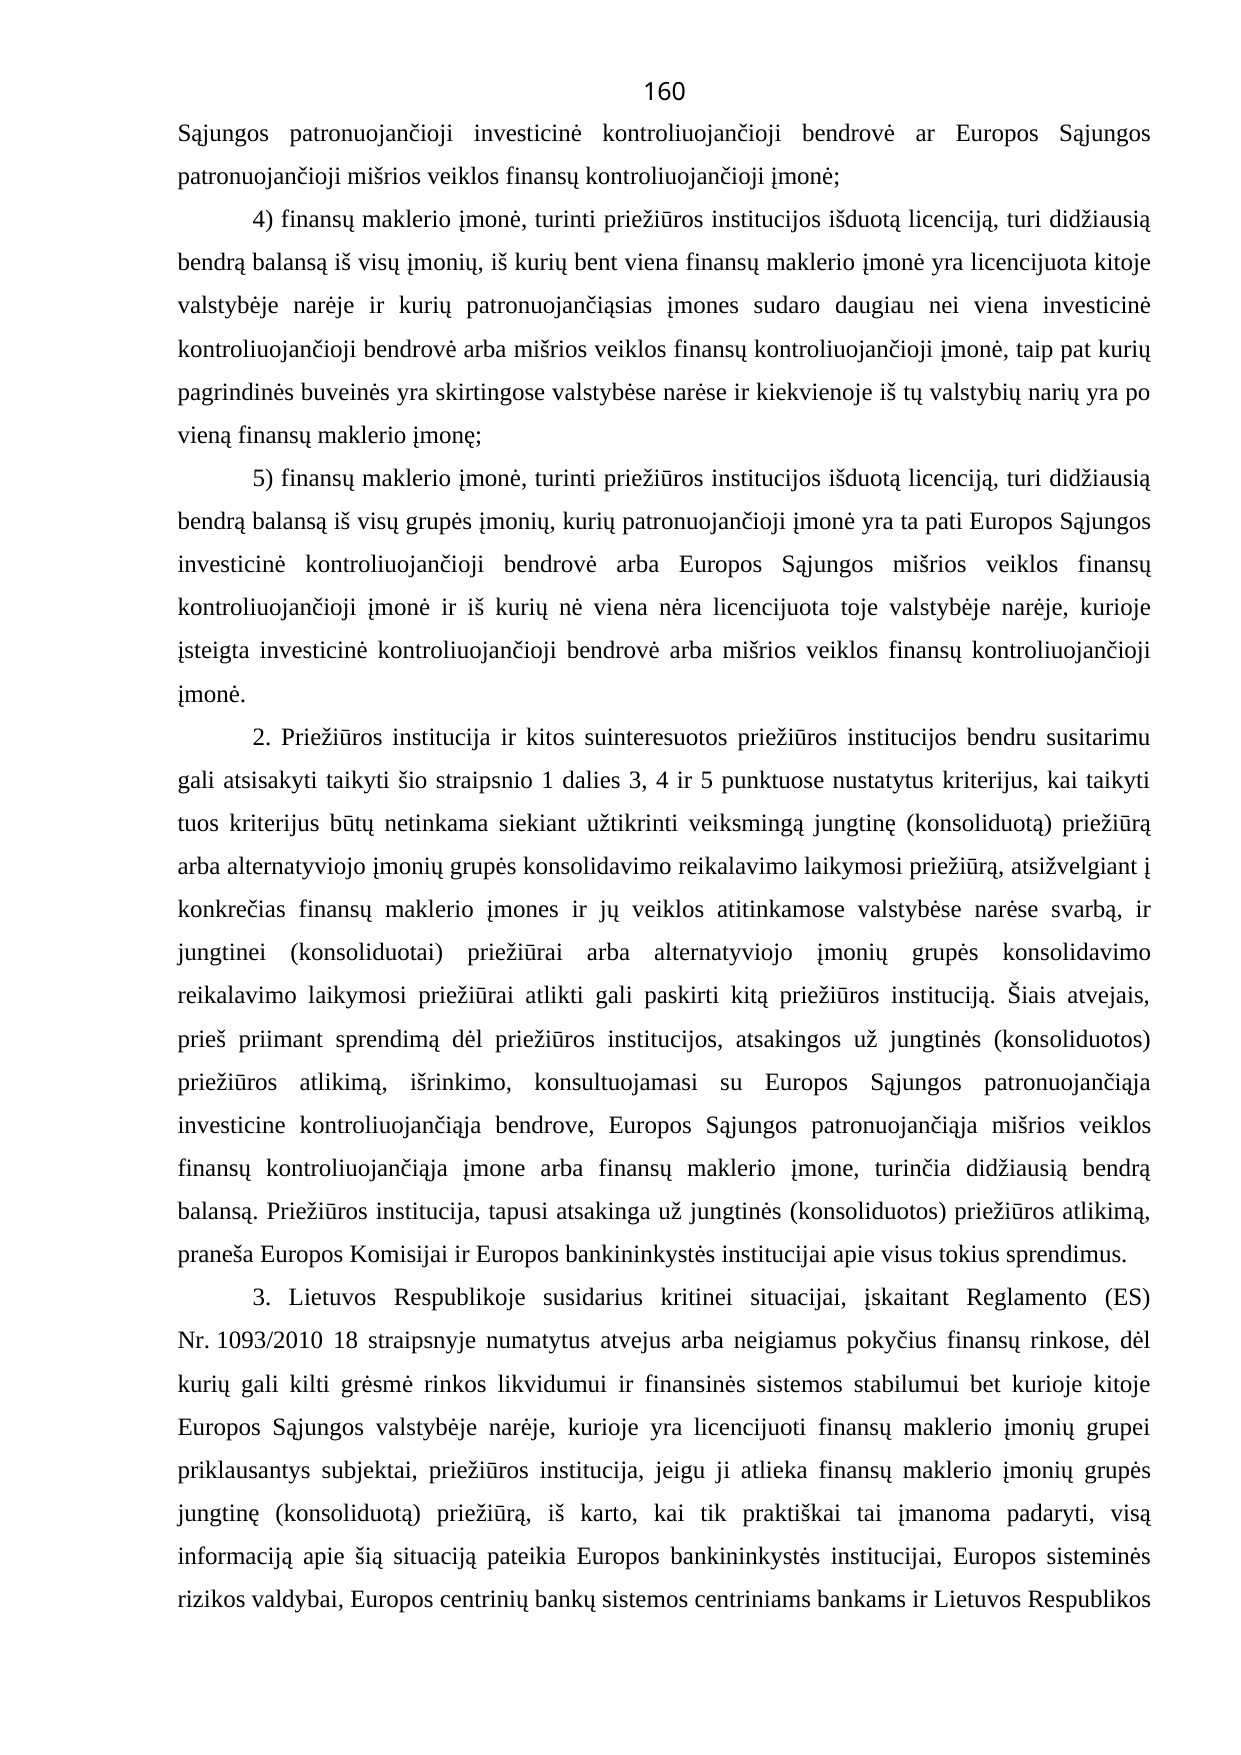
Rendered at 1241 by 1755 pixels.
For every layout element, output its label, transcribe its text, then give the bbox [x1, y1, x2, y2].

text 4) finansų maklerio įmonė, turinti priežiūros institucijos išduotą licenciją, turi didžiausią bendrą balansą iš visų įmonių, iš kurių bent viena finansų maklerio įmonė yra licencijuota kitoje valstybėje narėje ir kurių patronuojančiąsias įmones sudaro daugiau nei viena investicinė kontroliuojančioji bendrovė arba mišrios veiklos finansų kontroliuojančioji įmonė, taip pat kurių pagrindinės buveinės yra skirtingose valstybėse narėse ir kiekvienoje iš tų valstybių narių yra po vieną finansų maklerio įmonę; [177, 204, 1152, 449]
text 3. Lietuvos Respublikoje susidarius kritinei situacijai, įskaitant Reglamento (ES) Nr. 1093/2010 18 straipsnyje numatytus atvejus arba neigiamus pokyčius finansų rinkose, dėl kurių gali kilti grėsmė rinkos likvidumui ir finansinės sistemos stabilumui bet kurioje kitoje Europos Sąjungos valstybėje narėje, kurioje yra licencijuoti finansų maklerio įmonių grupei priklausantys subjektai, priežiūros institucija, jeigu ji atlieka finansų maklerio įmonių grupės jungtinę (konsoliduotą) priežiūrą, iš karto, kai tik praktiškai tai įmanoma padaryti, visą informaciją apie šią situaciją pateikia Europos bankininkystės institucijai, Europos sisteminės rizikos valdybai, Europos centrinių bankų sistemos centriniams bankams ir Lietuvos Respublikos [177, 1282, 1152, 1613]
text 2. Priežiūros institucija ir kitos suinteresuotos priežiūros institucijos bendru susitarimu gali atsisakyti taikyti šio straipsnio 1 dalies 3, 4 ir 5 punktuose nustatytus kriterijus, kai taikyti tuos kriterijus būtų netinkama siekiant užtikrinti veiksmingą jungtinę (konsoliduotą) priežiūrą arba alternatyviojo įmonių grupės konsolidavimo reikalavimo laikymosi priežiūrą, atsižvelgiant į konkrečias finansų maklerio įmones ir jų veiklos atitinkamose valstybėse narėse svarbą, ir jungtinei (konsoliduotai) priežiūrai arba alternatyviojo įmonių grupės konsolidavimo reikalavimo laikymosi priežiūrai atlikti gali paskirti kitą priežiūros instituciją. Šiais atvejais, prieš priimant sprendimą dėl priežiūros institucijos, atsakingos už jungtinės (konsoliduotos) priežiūros atlikimą, išrinkimo, konsultuojamasi su Europos Sąjungos patronuojančiąja investicine kontroliuojančiąja bendrove, Europos Sąjungos patronuojančiąja mišrios veiklos finansų kontroliuojančiąja įmone arba finansų maklerio įmone, turinčia didžiausią bendrą balansą. Priežiūros institucija, tapusi atsakinga už jungtinės (konsoliduotos) priežiūros atlikimą, praneša Europos Komisijai ir Europos bankininkystės institucijai apie visus tokius sprendimus. [177, 722, 1152, 1268]
text 5) finansų maklerio įmonė, turinti priežiūros institucijos išduotą licenciją, turi didžiausią bendrą balansą iš visų grupės įmonių, kurių patronuojančioji įmonė yra ta pati Europos Sąjungos investicinė kontroliuojančioji bendrovė arba Europos Sąjungos mišrios veiklos finansų kontroliuojančioji įmonė ir iš kurių nė viena nėra licencijuota toje valstybėje narėje, kurioje įsteigta investicinė kontroliuojančioji bendrovė arba mišrios veiklos finansų kontroliuojančioji įmonė. [177, 463, 1152, 707]
text Sąjungos patronuojančioji investicinė kontroliuojančioji bendrovė ar Europos Sąjungos patronuojančioji mišrios veiklos finansų kontroliuojančioji įmonė; [177, 118, 1152, 190]
